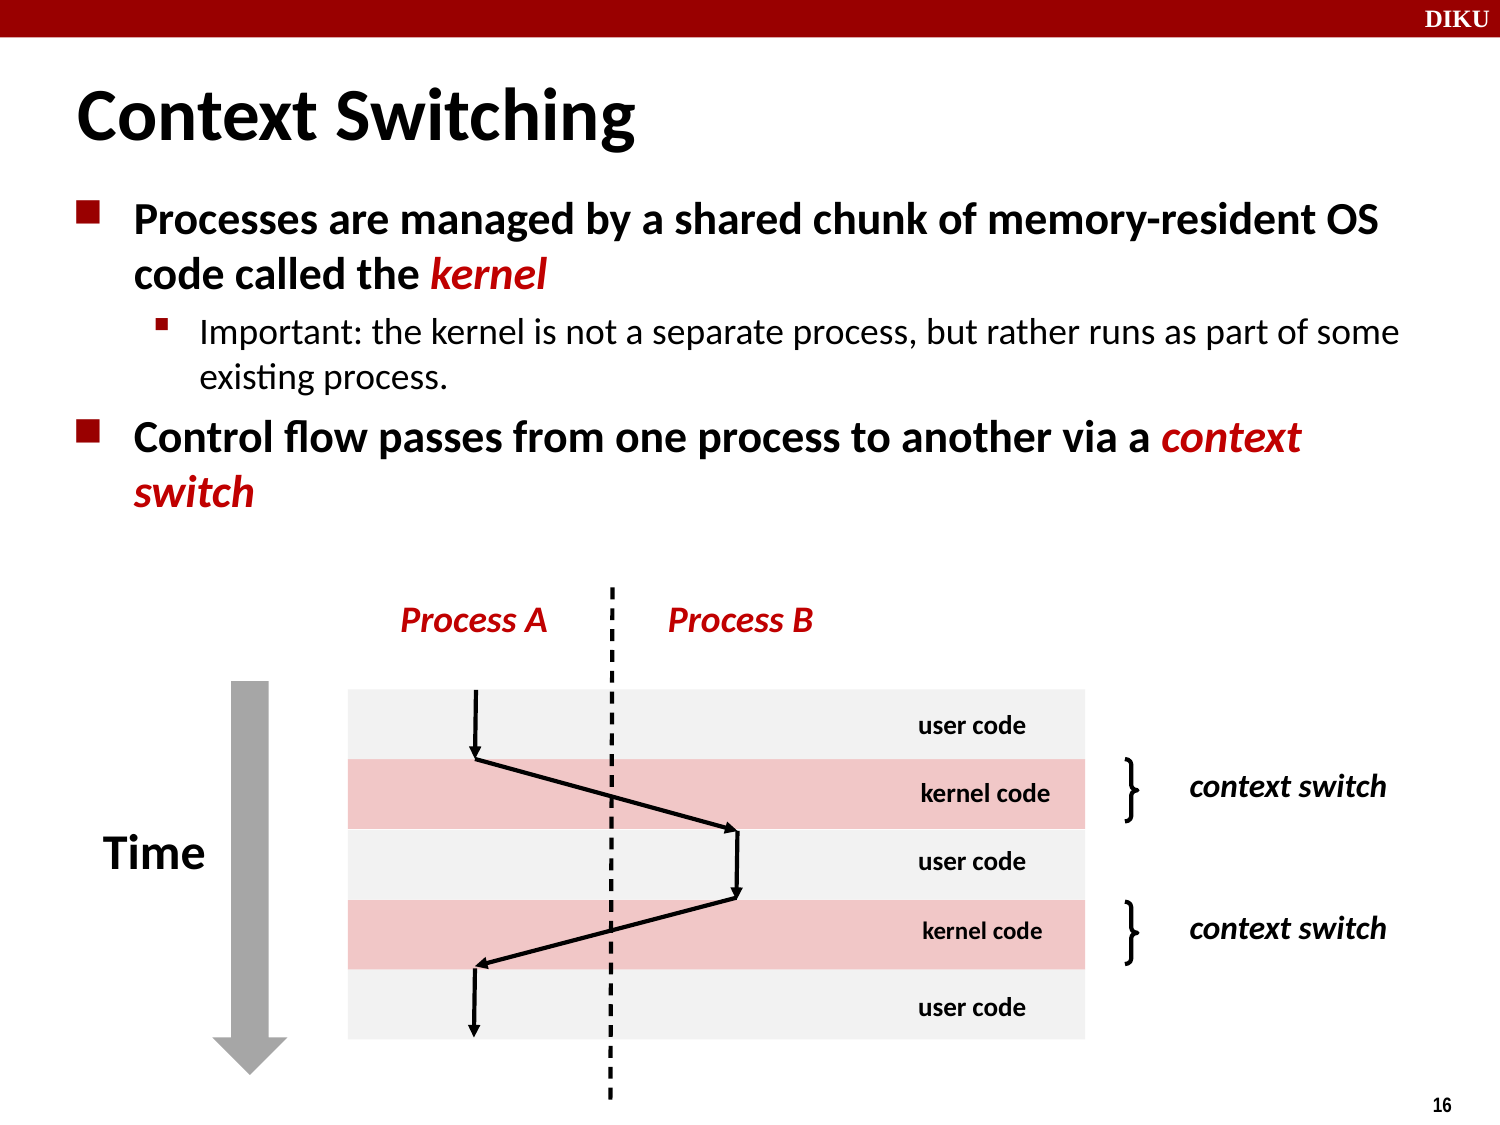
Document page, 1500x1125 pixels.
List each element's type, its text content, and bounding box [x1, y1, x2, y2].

text_box user code [903, 982, 1042, 1030]
text_box kernel code [907, 907, 1058, 953]
text_box [347, 689, 1086, 1040]
text_box Time [88, 812, 221, 888]
title Context Switching [62, 63, 1021, 158]
list Processes are managed by a shared chunk of memory-resident OS code called the kernel Important: the kernel is not a separate process, but rather runs as part of some existing process. Control flow passes from one process to another via a context switch [62, 181, 1424, 600]
text_box Process B [653, 587, 829, 648]
text_box user code [903, 699, 1042, 748]
text_box kernel code [905, 767, 1066, 816]
text_box [212, 681, 288, 1075]
text_box Process A [385, 587, 563, 648]
text_box context switch [1174, 899, 1403, 954]
text_box user code [903, 835, 1042, 883]
text_box context switch [1174, 756, 1403, 812]
